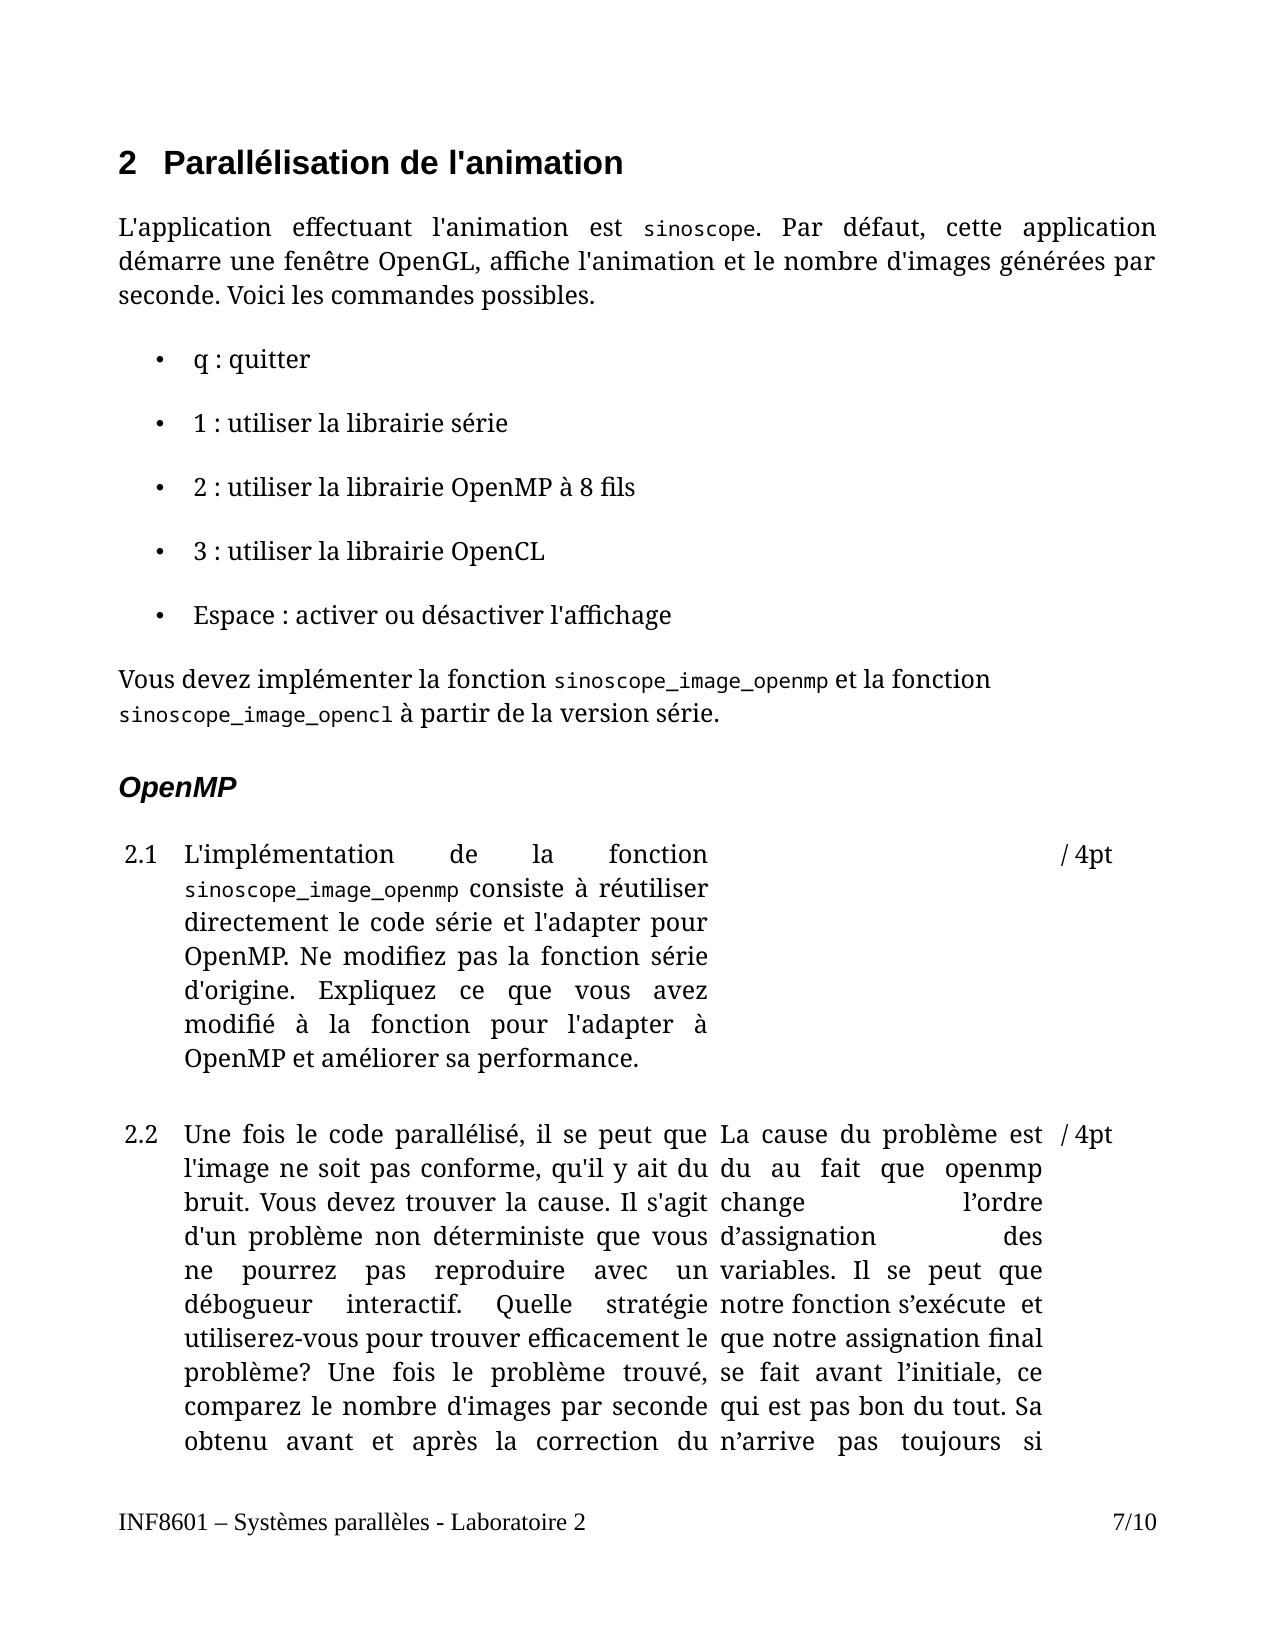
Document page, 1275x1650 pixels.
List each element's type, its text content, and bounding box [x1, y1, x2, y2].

table_header [714, 816, 1049, 1096]
list Espace : activer ou désactiver l'affichage [156, 598, 1157, 632]
text L'application effectuant l'animation est sinoscope. Par défaut, cette application démarre une fenêtre OpenGL, affiche l'animation et le nombre d'images générées par seconde. Voici les commandes possibles. [118, 209, 1157, 311]
list 3 : utiliser la librairie OpenCL [156, 534, 1157, 568]
subtitle OpenMP [118, 770, 1157, 803]
list 1 : utiliser la librairie série [156, 406, 1157, 439]
table_cell Une fois le code parallélisé, il se peut que l'image ne soit pas conforme, qu'il y ait du bruit. Vous devez trouver la cause. Il s'agit d'un problème non déterministe que vous ne pourrez pas reproduire avec un débogueur interactif. Quelle stratégie utiliserez-vous pour trouver efficacement le problème? Une fois le problème trouvé, comparez le nombre d'images par seconde obtenu avant et après la correction du [118, 1096, 714, 1463]
subtitle Parallélisation de l'animation [118, 143, 1157, 182]
list q : quitter [156, 341, 1157, 376]
list 2 : utiliser la librairie OpenMP à 8 fils [156, 469, 1157, 504]
table_cell / 4pt [1049, 1096, 1157, 1463]
table_cell La cause du problème est du au fait que openmp change l’ordre d’assignation des variables. Il se peut que notre fonction s’exécute et que notre assignation final se fait avant l’initiale, ce qui est pas bon du tout. Sa n’arrive pas toujours si [714, 1096, 1049, 1463]
table_header / 4pt [1049, 816, 1157, 1096]
table_header L'implémentation de la fonction sinoscope_image_openmp consiste à réutiliser directement le code série et l'adapter pour OpenMP. Ne modifiez pas la fonction série d'origine. Expliquez ce que vous avez modifié à la fonction pour l'adapter à OpenMP et améliorer sa performance. [118, 816, 714, 1096]
text Vous devez implémenter la fonction sinoscope_image_openmp et la fonction sinoscope_image_opencl à partir de la version série. [118, 662, 1157, 730]
